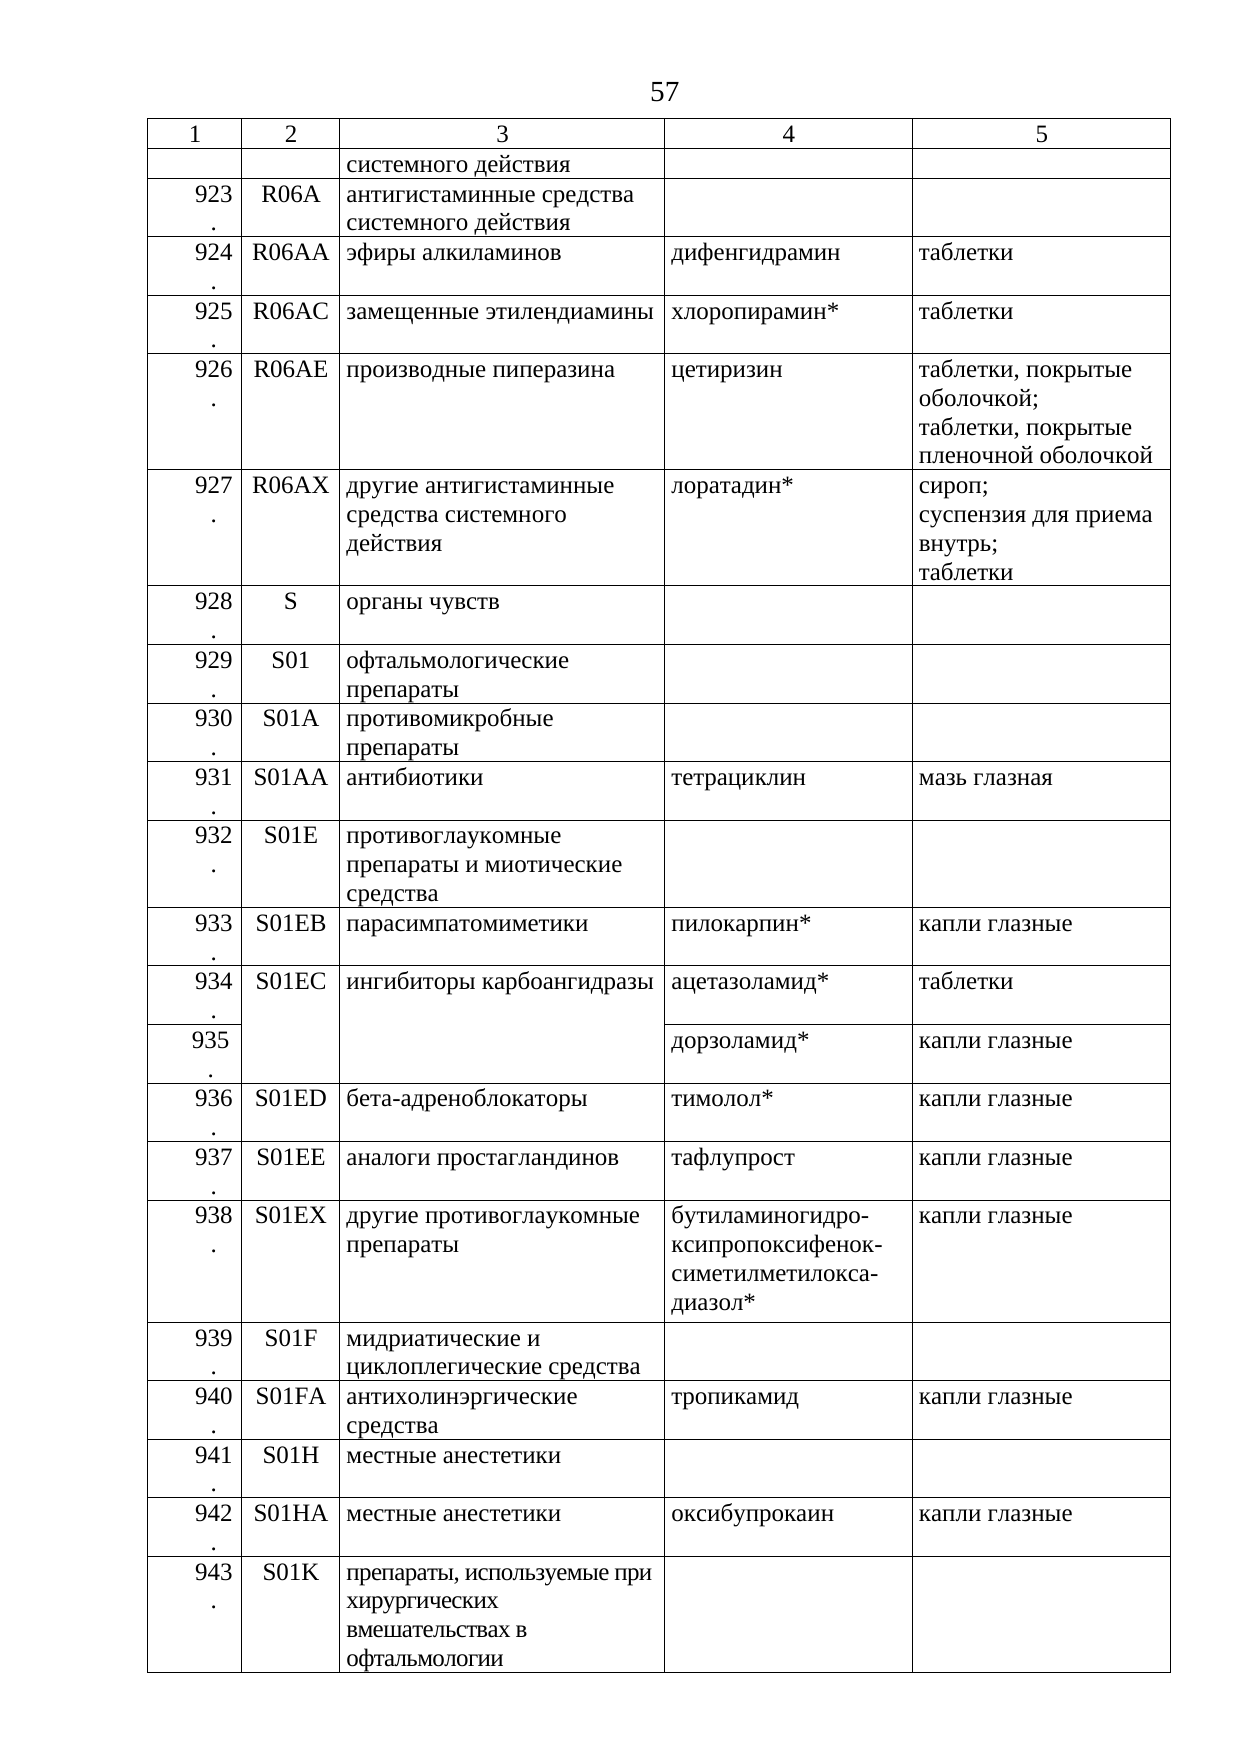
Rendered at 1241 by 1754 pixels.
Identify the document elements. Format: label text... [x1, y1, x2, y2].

table_cell [148, 1025, 241, 1082]
table_cell [913, 179, 1170, 236]
table_cell [148, 1498, 241, 1556]
table_cell тимолол* [665, 1084, 912, 1141]
table_cell S01ED [242, 1084, 339, 1141]
table_cell [913, 645, 1170, 702]
table_cell мазь глазная [913, 762, 1170, 819]
table_cell [148, 704, 241, 761]
table_cell противомикробные препараты [340, 704, 664, 761]
table_cell [913, 586, 1170, 644]
table_cell таблетки [913, 966, 1170, 1024]
table_cell [148, 1440, 241, 1497]
table_cell парасимпатомиметики [340, 908, 664, 965]
table_cell таблетки [913, 296, 1170, 353]
table_cell S01AA [242, 762, 339, 819]
table_cell тропикамид [665, 1381, 912, 1439]
table_cell [913, 1323, 1170, 1380]
table_cell пилокарпин* [665, 908, 912, 965]
table_cell системного действия [340, 149, 664, 178]
table_cell [148, 1323, 241, 1380]
table_cell S01A [242, 704, 339, 761]
table_cell капли глазные [913, 1142, 1170, 1199]
table_header 2 [242, 119, 339, 148]
table_cell мидриатические и циклоплегические средства [340, 1323, 664, 1380]
table_cell S01EX [242, 1201, 339, 1322]
table_cell [148, 1557, 241, 1672]
table_cell S01EC [242, 966, 339, 1024]
table_cell R06AА [242, 237, 339, 295]
table_cell таблетки, покрытые оболочкой; таблетки, покрытые пленочной оболочкой [913, 354, 1170, 469]
table_cell оксибупрокаин [665, 1498, 912, 1556]
table_cell хлоропирамин* [665, 296, 912, 353]
table_cell цетиризин [665, 354, 912, 469]
table_cell [148, 354, 241, 469]
table_cell органы чувств [340, 586, 664, 644]
table_cell [913, 821, 1170, 907]
table_cell S01EЕ [242, 1142, 339, 1199]
table_cell ингибиторы карбоангидразы [340, 966, 664, 1024]
table_cell R06AС [242, 296, 339, 353]
table_cell препараты, используемые при хирургических вмешательствах в офтальмологии [340, 1557, 664, 1672]
table_cell S01EB [242, 908, 339, 965]
table_cell S01HA [242, 1498, 339, 1556]
table_cell дорзоламид* [665, 1025, 912, 1082]
table_cell [665, 1557, 912, 1672]
table_cell ацетазоламид* [665, 966, 912, 1024]
table_header 5 [913, 119, 1170, 148]
table_cell другие антигистаминные средства системного действия [340, 470, 664, 585]
table_cell капли глазные [913, 1498, 1170, 1556]
table_cell S01FA [242, 1381, 339, 1439]
table_cell антибиотики [340, 762, 664, 819]
table_cell таблетки [913, 237, 1170, 295]
table_cell [665, 1323, 912, 1380]
table_cell эфиры алкиламинов [340, 237, 664, 295]
table_cell [913, 1557, 1170, 1672]
table_header 4 [665, 119, 912, 148]
table_cell [148, 966, 241, 1024]
table_header 1 [148, 119, 241, 148]
table_cell S01 [242, 645, 339, 702]
table_cell [913, 1440, 1170, 1497]
table_cell R06AX [242, 470, 339, 585]
table_cell производные пиперазина [340, 354, 664, 469]
table_cell [148, 1084, 241, 1141]
table_cell [665, 149, 912, 178]
table_cell аналоги простагландинов [340, 1142, 664, 1199]
table_cell S01H [242, 1440, 339, 1497]
table_cell другие противоглаукомные препараты [340, 1201, 664, 1322]
table_cell сироп; суспензия для приема внутрь; таблетки [913, 470, 1170, 585]
table_cell [148, 586, 241, 644]
table_cell [665, 704, 912, 761]
table_cell местные анестетики [340, 1440, 664, 1497]
table_cell [148, 762, 241, 819]
table_cell местные анестетики [340, 1498, 664, 1556]
table_cell капли глазные [913, 1201, 1170, 1322]
table_cell дифенгидрамин [665, 237, 912, 295]
table_cell капли глазные [913, 1381, 1170, 1439]
table_cell [148, 908, 241, 965]
table_cell [665, 821, 912, 907]
table_cell R06A [242, 179, 339, 236]
table_cell [665, 586, 912, 644]
table_cell [148, 1381, 241, 1439]
table_cell S01F [242, 1323, 339, 1380]
table_cell [148, 1201, 241, 1322]
table_cell S01E [242, 821, 339, 907]
table_cell [665, 179, 912, 236]
table_cell S01K [242, 1557, 339, 1672]
table_cell замещенные этилендиамины [340, 296, 664, 353]
table_cell [913, 149, 1170, 178]
table_cell офтальмологические препараты [340, 645, 664, 702]
table_cell противоглаукомные препараты и миотические средства [340, 821, 664, 907]
table_cell [242, 1024, 339, 1082]
table_cell [665, 645, 912, 702]
table_cell капли глазные [913, 908, 1170, 965]
table_cell [148, 237, 241, 295]
table_cell [148, 296, 241, 353]
table_cell [148, 821, 241, 907]
table_cell [913, 704, 1170, 761]
table_cell [148, 470, 241, 585]
table_cell антигистаминные средства системного действия [340, 179, 664, 236]
table_cell [242, 149, 339, 178]
table_cell лоратадин* [665, 470, 912, 585]
table_cell тетрациклин [665, 762, 912, 819]
table_cell S [242, 586, 339, 644]
table_cell [148, 149, 241, 178]
table_cell капли глазные [913, 1084, 1170, 1141]
table_cell R06AE [242, 354, 339, 469]
table_cell [148, 645, 241, 702]
table_header 3 [340, 119, 664, 148]
table_cell бутиламиногидро-ксипропоксифенок-симетилметилокса-диазол* [665, 1201, 912, 1322]
table_cell капли глазные [913, 1025, 1170, 1082]
table_cell тафлупрост [665, 1142, 912, 1199]
table_cell бета-адреноблокаторы [340, 1084, 664, 1141]
table_cell [148, 179, 241, 236]
table_cell [148, 1142, 241, 1199]
table_cell [340, 1024, 664, 1082]
table_cell [665, 1440, 912, 1497]
table_cell антихолинэргические средства [340, 1381, 664, 1439]
